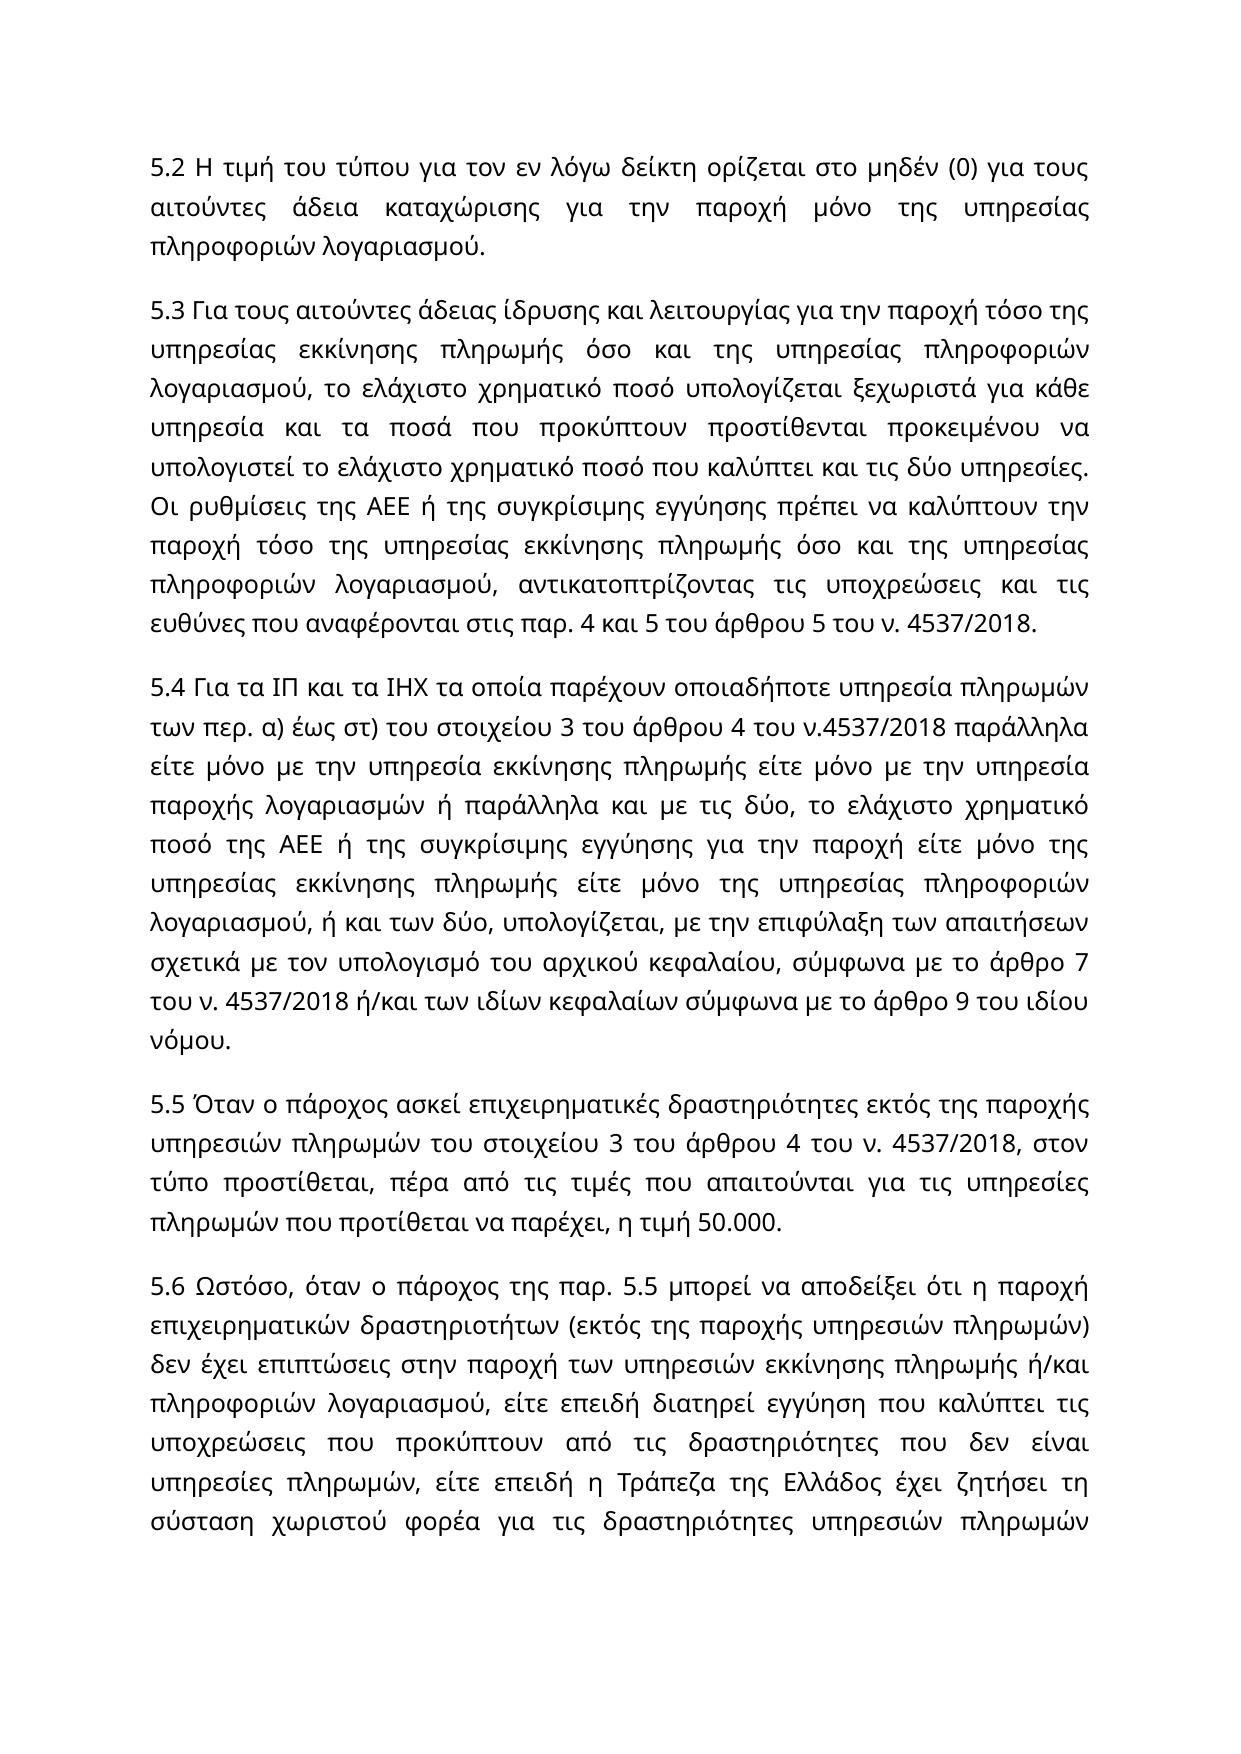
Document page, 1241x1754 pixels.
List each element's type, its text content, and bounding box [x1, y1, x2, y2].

text 5.6 Ωστόσο, όταν ο πάροχος της παρ. 5.5 μπορεί να αποδείξει ότι η παροχή επιχειρηματικών δραστηριοτήτων (εκτός της παροχής υπηρεσιών πληρωμών) δεν έχει επιπτώσεις στην παροχή των υπηρεσιών εκκίνησης πληρωμής ή/και πληροφοριών λογαριασμού, είτε επειδή διατηρεί εγγύηση που καλύπτει τις υποχρεώσεις που προκύπτουν από τις δραστηριότητες που δεν είναι υπηρεσίες πληρωμών, είτε επειδή η Τράπεζα της Ελλάδος έχει ζητήσει τη σύσταση χωριστού φορέα για τις δραστηριότητες υπηρεσιών πληρωμών [150, 1268, 1090, 1537]
text 5.4 Για τα ΙΠ και τα ΙΗΧ τα οποία παρέχουν οποιαδήποτε υπηρεσία πληρωμών των περ. α) έως στ) του στοιχείου 3 του άρθρου 4 του ν.4537/2018 παράλληλα είτε μόνο με την υπηρεσία εκκίνησης πληρωμής είτε μόνο με την υπηρεσία παροχής λογαριασμών ή παράλληλα και με τις δύο, το ελάχιστο χρηματικό ποσό της ΑΕΕ ή της συγκρίσιμης εγγύησης για την παροχή είτε μόνο της υπηρεσίας εκκίνησης πληρωμής είτε μόνο της υπηρεσίας πληροφοριών λογαριασμού, ή και των δύο, υπολογίζεται, με την επιφύλαξη των απαιτήσεων σχετικά με τον υπολογισμό του αρχικού κεφαλαίου, σύμφωνα με το άρθρο 7 του ν. 4537/2018 ή/και των ιδίων κεφαλαίων σύμφωνα με το άρθρο 9 του ιδίου νόμου. [150, 670, 1090, 1057]
text 5.5 Όταν ο πάροχος ασκεί επιχειρηματικές δραστηριότητες εκτός της παροχής υπηρεσιών πληρωμών του στοιχείου 3 του άρθρου 4 του ν. 4537/2018, στον τύπο προστίθεται, πέρα από τις τιμές που απαιτούνται για τις υπηρεσίες πληρωμών που προτίθεται να παρέχει, η τιμή 50.000. [150, 1087, 1090, 1238]
text 5.3 Για τους αιτούντες άδειας ίδρυσης και λειτουργίας για την παροχή τόσο της υπηρεσίας εκκίνησης πληρωμής όσο και της υπηρεσίας πληροφοριών λογαριασμού, το ελάχιστο χρηματικό ποσό υπολογίζεται ξεχωριστά για κάθε υπηρεσία και τα ποσά που προκύπτουν προστίθενται προκειμένου να υπολογιστεί το ελάχιστο χρηματικό ποσό που καλύπτει και τις δύο υπηρεσίες. Οι ρυθμίσεις της ΑΕΕ ή της συγκρίσιμης εγγύησης πρέπει να καλύπτουν την παροχή τόσο της υπηρεσίας εκκίνησης πληρωμής όσο και της υπηρεσίας πληροφοριών λογαριασμού, αντικατοπτρίζοντας τις υποχρεώσεις και τις ευθύνες που αναφέρονται στις παρ. 4 και 5 του άρθρου 5 του ν. 4537/2018. [150, 292, 1090, 640]
text 5.2 Η τιμή του τύπου για τον εν λόγω δείκτη ορίζεται στο μηδέν (0) για τους αιτούντες άδεια καταχώρισης για την παροχή μόνο της υπηρεσίας πληροφοριών λογαριασμού. [150, 150, 1090, 262]
